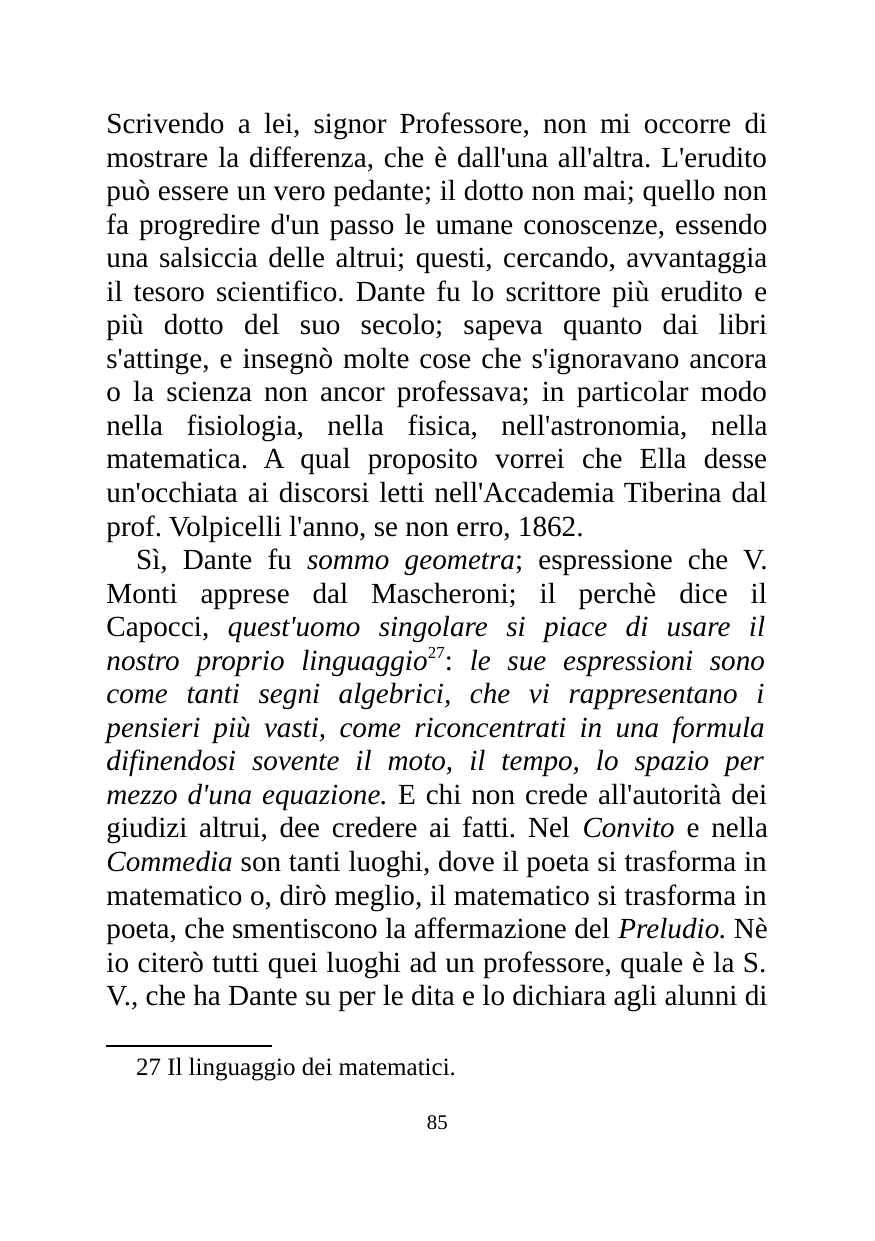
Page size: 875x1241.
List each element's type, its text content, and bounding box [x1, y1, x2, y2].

text Scrivendo a lei, signor Professore, non mi occorre di mostrare la differenza, che è dall'una all'altra. L'erudito può essere un vero pedante; il dotto non mai; quello non fa progredire d'un passo le umane conoscenze, essendo una salsiccia delle altrui; questi, cercando, avvantaggia il tesoro scientifico. Dante fu lo scrittore più erudito e più dotto del suo secolo; sapeva quanto dai libri s'attinge, e insegnò molte cose che s'ignoravano ancora o la scienza non ancor professava; in particolar modo nella fisiologia, nella fisica, nell'astronomia, nella matematica. A qual proposito vorrei che Ella desse un'occhiata ai discorsi letti nell'Accademia Tiberina dal prof. Volpicelli l'anno, se non erro, 1862. [106, 106, 768, 542]
text Sì, Dante fu sommo geometra; espressione che V. Monti apprese dal Mascheroni; il perchè dice il Capocci, quest'uomo singolare si piace di usare il nostro proprio linguaggio: le sue espressioni sono come tanti segni algebrici, che vi rappresentano i pensieri più vasti, come riconcentrati in una formula difinendosi sovente il moto, il tempo, lo spazio per mezzo d'una equazione. E chi non crede all'autorità dei giudizi altrui, dee credere ai fatti. Nel Convito e nella Commedia son tanti luoghi, dove il poeta si trasforma in matematico o, dirò meglio, il matematico si trasforma in poeta, che smentiscono la affermazione del Preludio. Nè io citerò tutti quei luoghi ad un professore, quale è la S. V., che ha Dante su per le dita e lo dichiara agli alunni di [106, 542, 768, 1012]
text Il linguaggio dei matematici. [106, 1052, 768, 1080]
